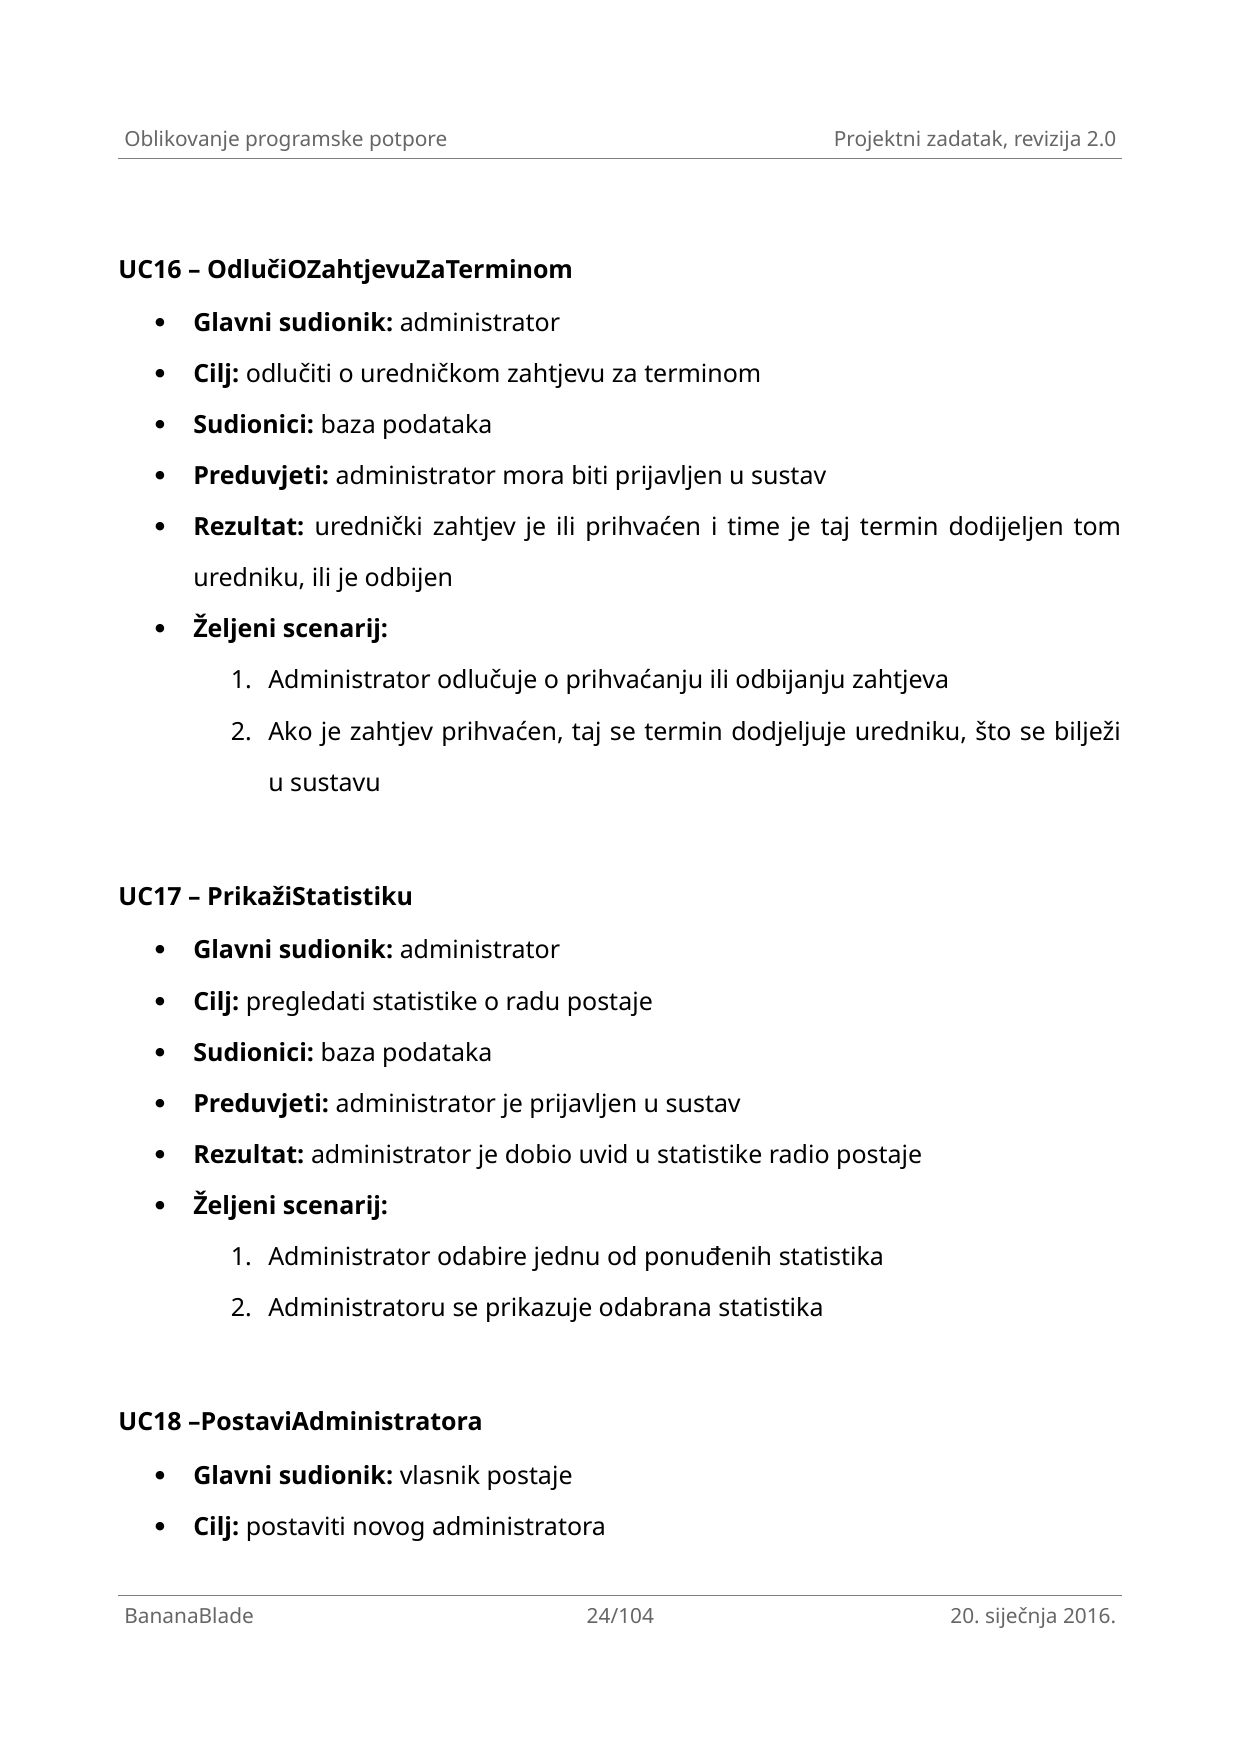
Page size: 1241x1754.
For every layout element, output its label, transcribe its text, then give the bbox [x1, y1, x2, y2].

list Glavni sudionik: administrator [156, 932, 1122, 966]
subtitle UC18 –PostaviAdministratora [118, 1404, 1122, 1438]
subtitle UC16 – OdlučiOZahtjevuZaTerminom [118, 252, 1122, 286]
list Cilj: postaviti novog administratora [156, 1508, 1122, 1542]
subtitle UC17 – PrikažiStatistiku [118, 879, 1122, 913]
list Ako je zahtjev prihvaćen, taj se termin dodjeljuje uredniku, što se bilježi u sustavu [231, 713, 1122, 798]
list Preduvjeti: administrator mora biti prijavljen u sustav [156, 458, 1122, 492]
list Sudionici: baza podataka [156, 1034, 1122, 1068]
list Administrator odabire jednu od ponuđenih statistika [231, 1238, 1122, 1272]
list Preduvjeti: administrator je prijavljen u sustav [156, 1085, 1122, 1119]
list Administrator odlučuje o prihvaćanju ili odbijanju zahtjeva [231, 662, 1122, 696]
list Rezultat: administrator je dobio uvid u statistike radio postaje [156, 1136, 1122, 1170]
list Glavni sudionik: vlasnik postaje [156, 1457, 1122, 1491]
list Željeni scenarij: [156, 611, 1122, 645]
list Cilj: odlučiti o uredničkom zahtjevu za terminom [156, 356, 1122, 390]
list Glavni sudionik: administrator [156, 305, 1122, 339]
list Rezultat: urednički zahtjev je ili prihvaćen i time je taj termin dodijeljen tom uredniku, ili je odbijen [156, 509, 1122, 594]
list Administratoru se prikazuje odabrana statistika [231, 1289, 1122, 1323]
list Cilj: pregledati statistike o radu postaje [156, 983, 1122, 1017]
list Sudionici: baza podataka [156, 407, 1122, 441]
list Željeni scenarij: [156, 1187, 1122, 1221]
